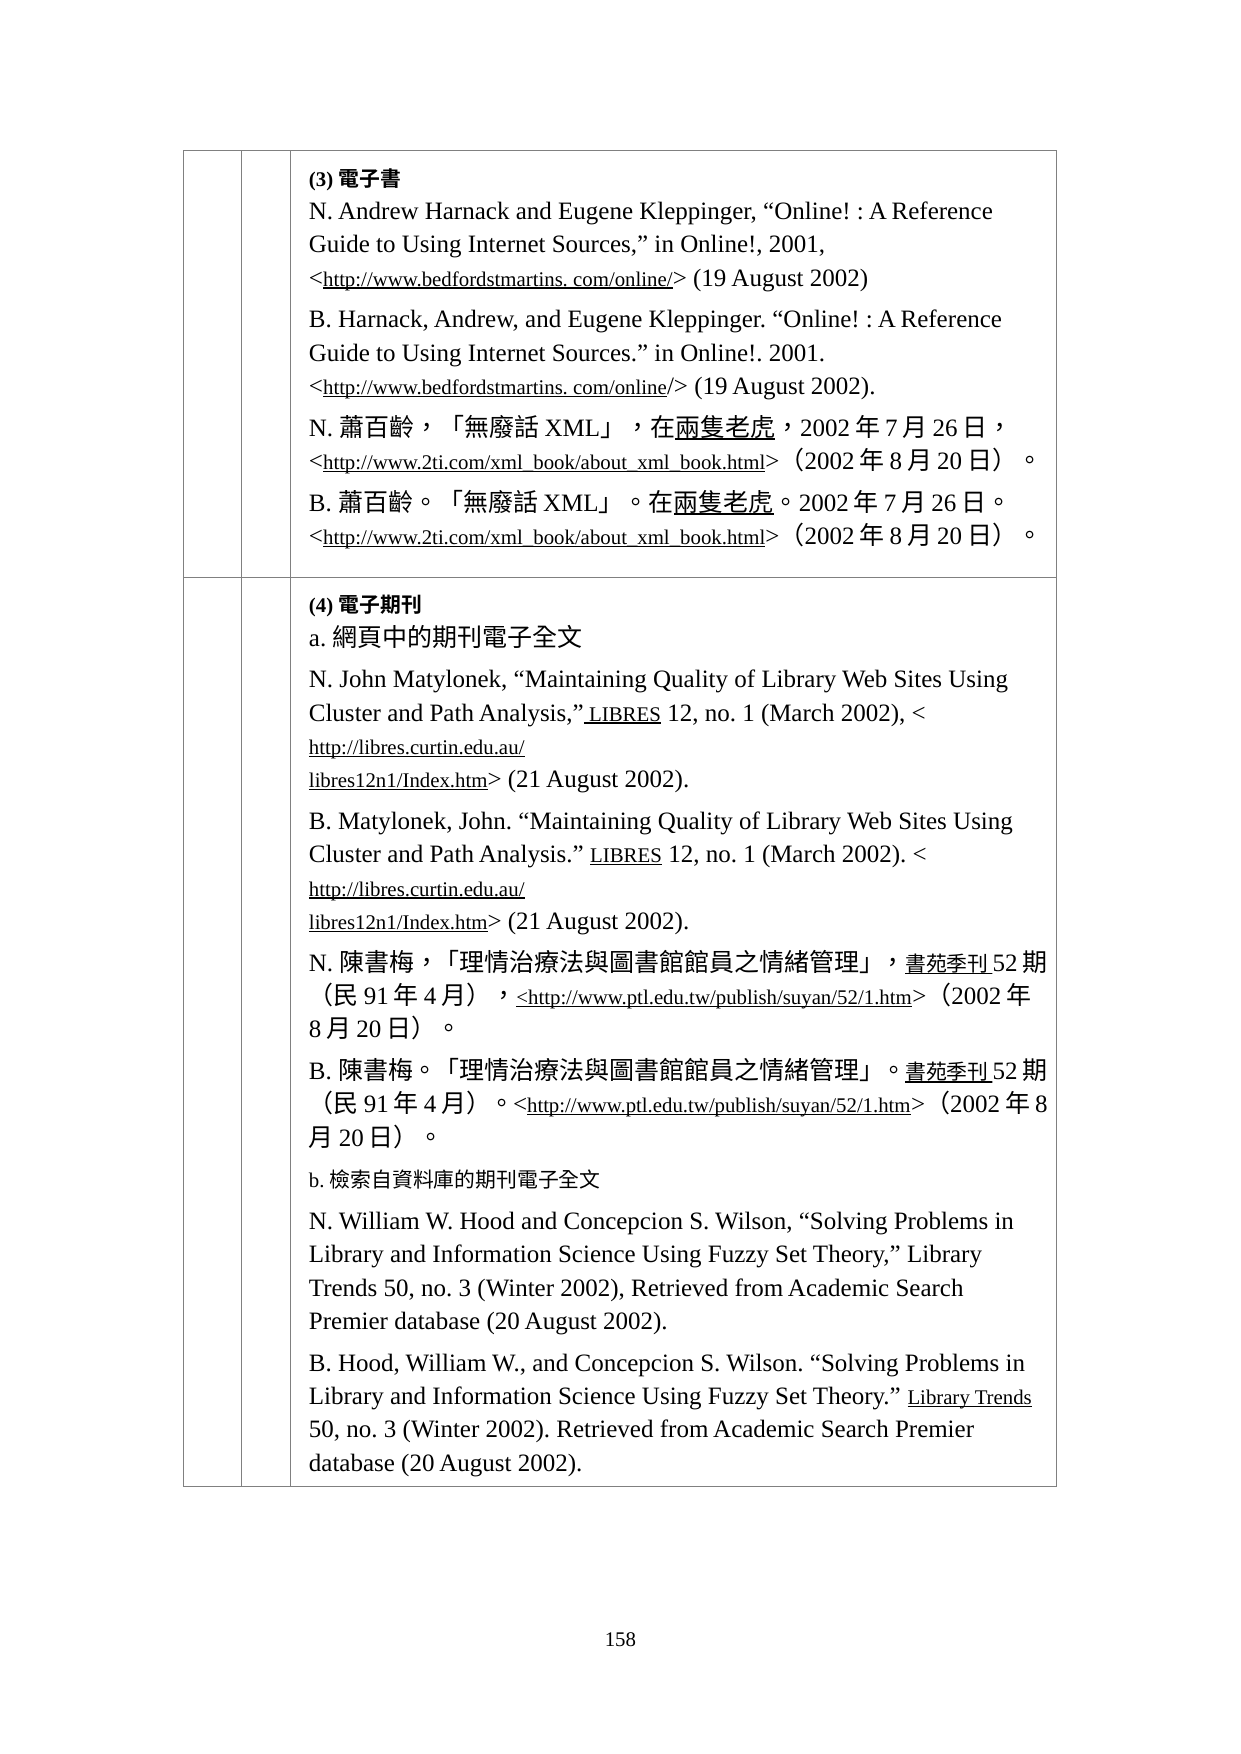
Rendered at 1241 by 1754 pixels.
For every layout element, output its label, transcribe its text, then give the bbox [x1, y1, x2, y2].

table_cell [184, 151, 241, 577]
table_cell [242, 151, 290, 577]
table_cell (3) 電子書 N. Andrew Harnack and Eugene Kleppinger, “Online! : A Reference Guide to Using Internet Sources,” in Online!, 2001, <http://www.bedfordstmartins. com/online/> (19 August 2002) B. Harnack, Andrew, and Eugene Kleppinger. “Online! : A Reference Guide to Using Internet Sources.” in Online!. 2001. <http://www.bedfordstmartins. com/online/> (19 August 2002). N. 蕭百齡，「無廢話XML」，在兩隻老虎，2002年7月26日，<http://www.2ti.com/xml_book/about_xml_book.html>（2002年8月20日）。 B. 蕭百齡。「無廢話XML」。在兩隻老虎。2002年7月26日。<http://www.2ti.com/xml_book/about_xml_book.html>（2002年8月20日）。 [291, 151, 1056, 577]
table_cell [184, 578, 241, 1486]
table_cell [242, 578, 290, 1486]
table_cell (4) 電子期刊 a. 網頁中的期刊電子全文 N. John Matylonek, “Maintaining Quality of Library Web Sites Using Cluster and Path Analysis,” LIBRES 12, no. 1 (March 2002), < http://libres.curtin.edu.au/ libres12n1/Index.htm> (21 August 2002). B. Matylonek, John. “Maintaining Quality of Library Web Sites Using Cluster and Path Analysis.” LIBRES 12, no. 1 (March 2002). < http://libres.curtin.edu.au/ libres12n1/Index.htm> (21 August 2002). N. 陳書梅，「理情治療法與圖書館館員之情緒管理」，書苑季刊52期（民91年4月），<http://www.ptl.edu.tw/publish/suyan/52/1.htm>（2002年8月20日）。 B. 陳書梅。「理情治療法與圖書館館員之情緒管理」。書苑季刊52期（民91年4月）。<http://www.ptl.edu.tw/publish/suyan/52/1.htm>（2002年8月20日）。 b. 檢索自資料庫的期刊電子全文 N. William W. Hood and Concepcion S. Wilson, “Solving Problems in Library and Information Science Using Fuzzy Set Theory,” Library Trends 50, no. 3 (Winter 2002), Retrieved from Academic Search Premier database (20 August 2002). B. Hood, William W., and Concepcion S. Wilson. “Solving Problems in Library and Information Science Using Fuzzy Set Theory.” Library Trends 50, no. 3 (Winter 2002). Retrieved from Academic Search Premier database (20 August 2002). [291, 578, 1056, 1486]
